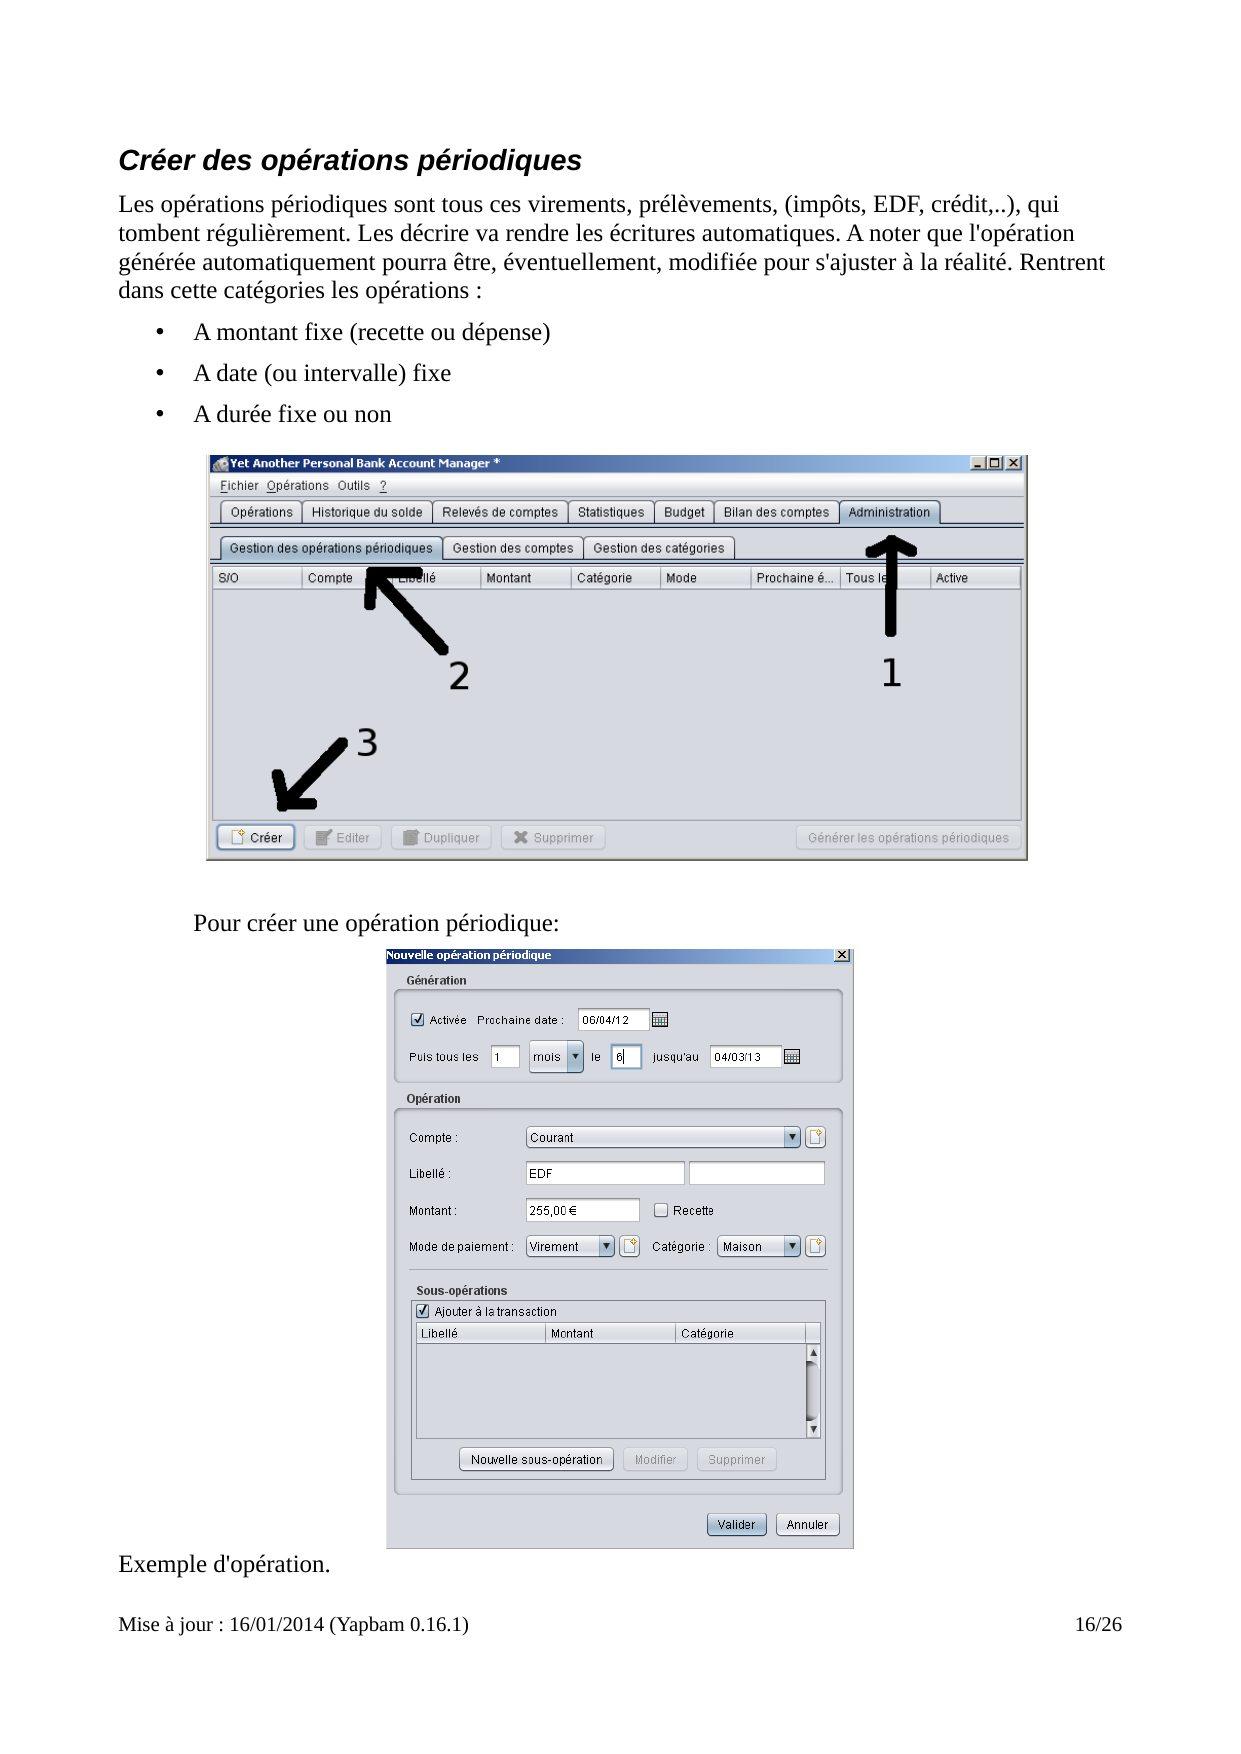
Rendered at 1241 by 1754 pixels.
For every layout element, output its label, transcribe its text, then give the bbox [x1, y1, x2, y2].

list A montant fixe (recette ou dépense) [156, 317, 1122, 345]
list Pour créer une opération périodique: [156, 908, 1122, 937]
list A durée fixe ou non [156, 399, 1122, 428]
picture [386, 949, 854, 1549]
text Les opérations périodiques sont tous ces virements, prélèvements, (impôts, EDF, crédit,..), qui tombent régulièrement. Les décrire va rendre les écritures automatiques. A noter que l'opération générée automatiquement pourra être, éventuellement, modifiée pour s'ajuster à la réalité. Rentrent dans cette catégories les opérations : [118, 189, 1122, 304]
text Exemple d'opération. [118, 1549, 1122, 1577]
subtitle Créer des opérations périodiques [118, 143, 1122, 177]
list A date (ou intervalle) fixe [156, 358, 1122, 387]
picture [205, 455, 1031, 867]
